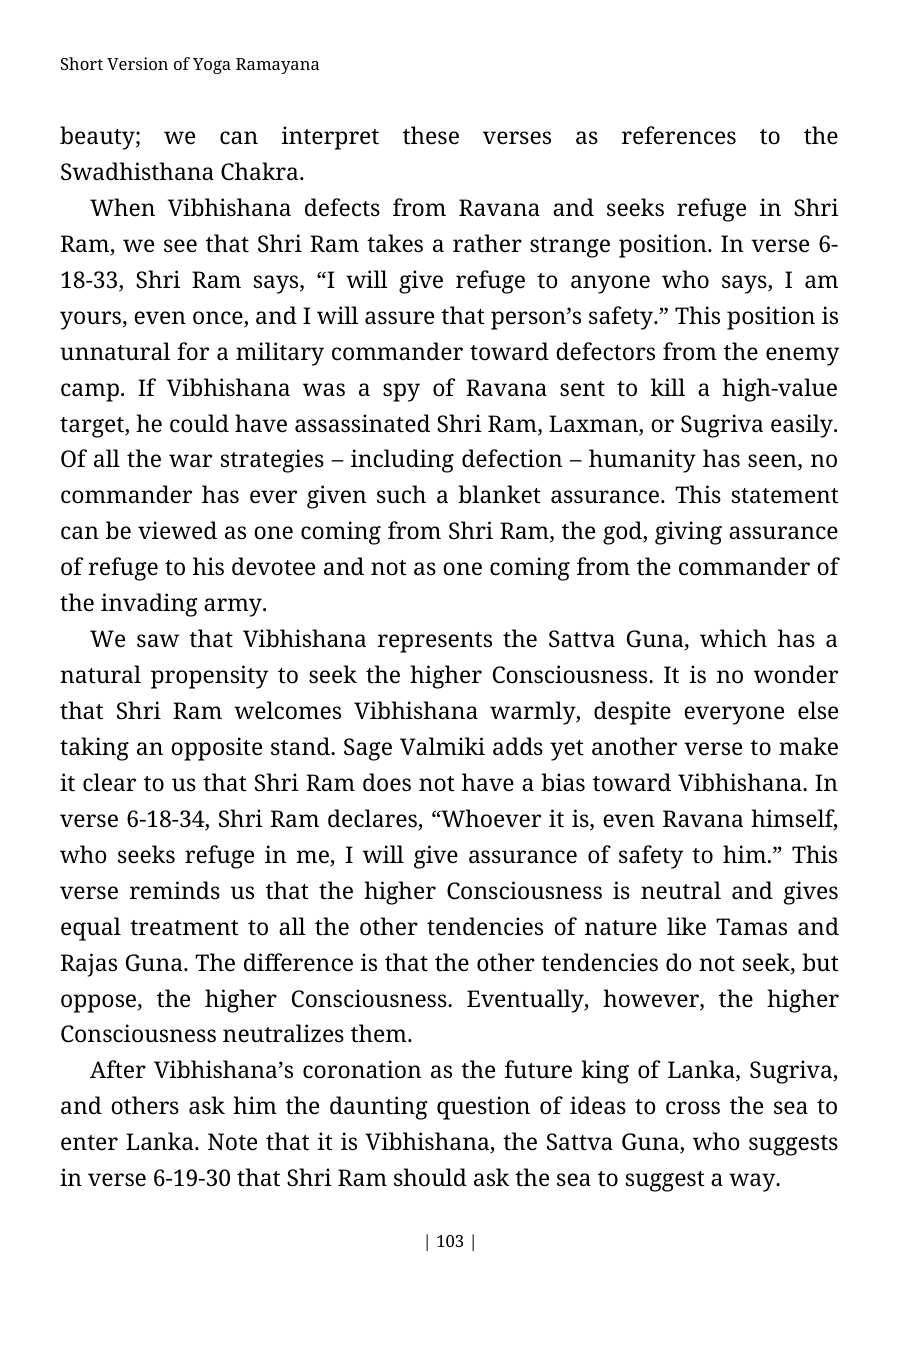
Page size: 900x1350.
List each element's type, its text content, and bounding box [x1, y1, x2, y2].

text We saw that Vibhishana represents the Sattva Guna, which has a natural propensity to seek the higher Consciousness. It is no wonder that Shri Ram welcomes Vibhishana warmly, despite everyone else taking an opposite stand. Sage Valmiki adds yet another verse to make it clear to us that Shri Ram does not have a bias toward Vibhishana. In verse 6-18-34, Shri Ram declares, “Whoever it is, even Ravana himself, who seeks refuge in me, I will give assurance of safety to him.” This verse reminds us that the higher Consciousness is neutral and gives equal treatment to all the other tendencies of nature like Tamas and Rajas Guna. The difference is that the other tendencies do not seek, but oppose, the higher Consciousness. Eventually, however, the higher Consciousness neutralizes them. [60, 623, 840, 1050]
text beauty; we can interpret these verses as references to the Swadhisthana Chakra. [60, 120, 840, 187]
text When Vibhishana defects from Ravana and seeks refuge in Shri Ram, we see that Shri Ram takes a rather strange position. In verse 6-18-33, Shri Ram says, “I will give refuge to anyone who says, I am yours, even once, and I will assure that person’s safety.” This position is unnatural for a military commander toward defectors from the enemy camp. If Vibhishana was a spy of Ravana sent to kill a high-value target, he could have assassinated Shri Ram, Laxman, or Sugriva easily. Of all the war strategies – including defection – humanity has seen, no commander has ever given such a blanket assurance. This statement can be viewed as one coming from Shri Ram, the god, giving assurance of refuge to his devotee and not as one coming from the commander of the invading army. [60, 192, 840, 618]
text After Vibhishana’s coronation as the future king of Lanka, Sugriva, and others ask him the daunting question of ideas to cross the sea to enter Lanka. Note that it is Vibhishana, the Sattva Guna, who suggests in verse 6-19-30 that Shri Ram should ask the sea to suggest a way. [60, 1054, 840, 1193]
